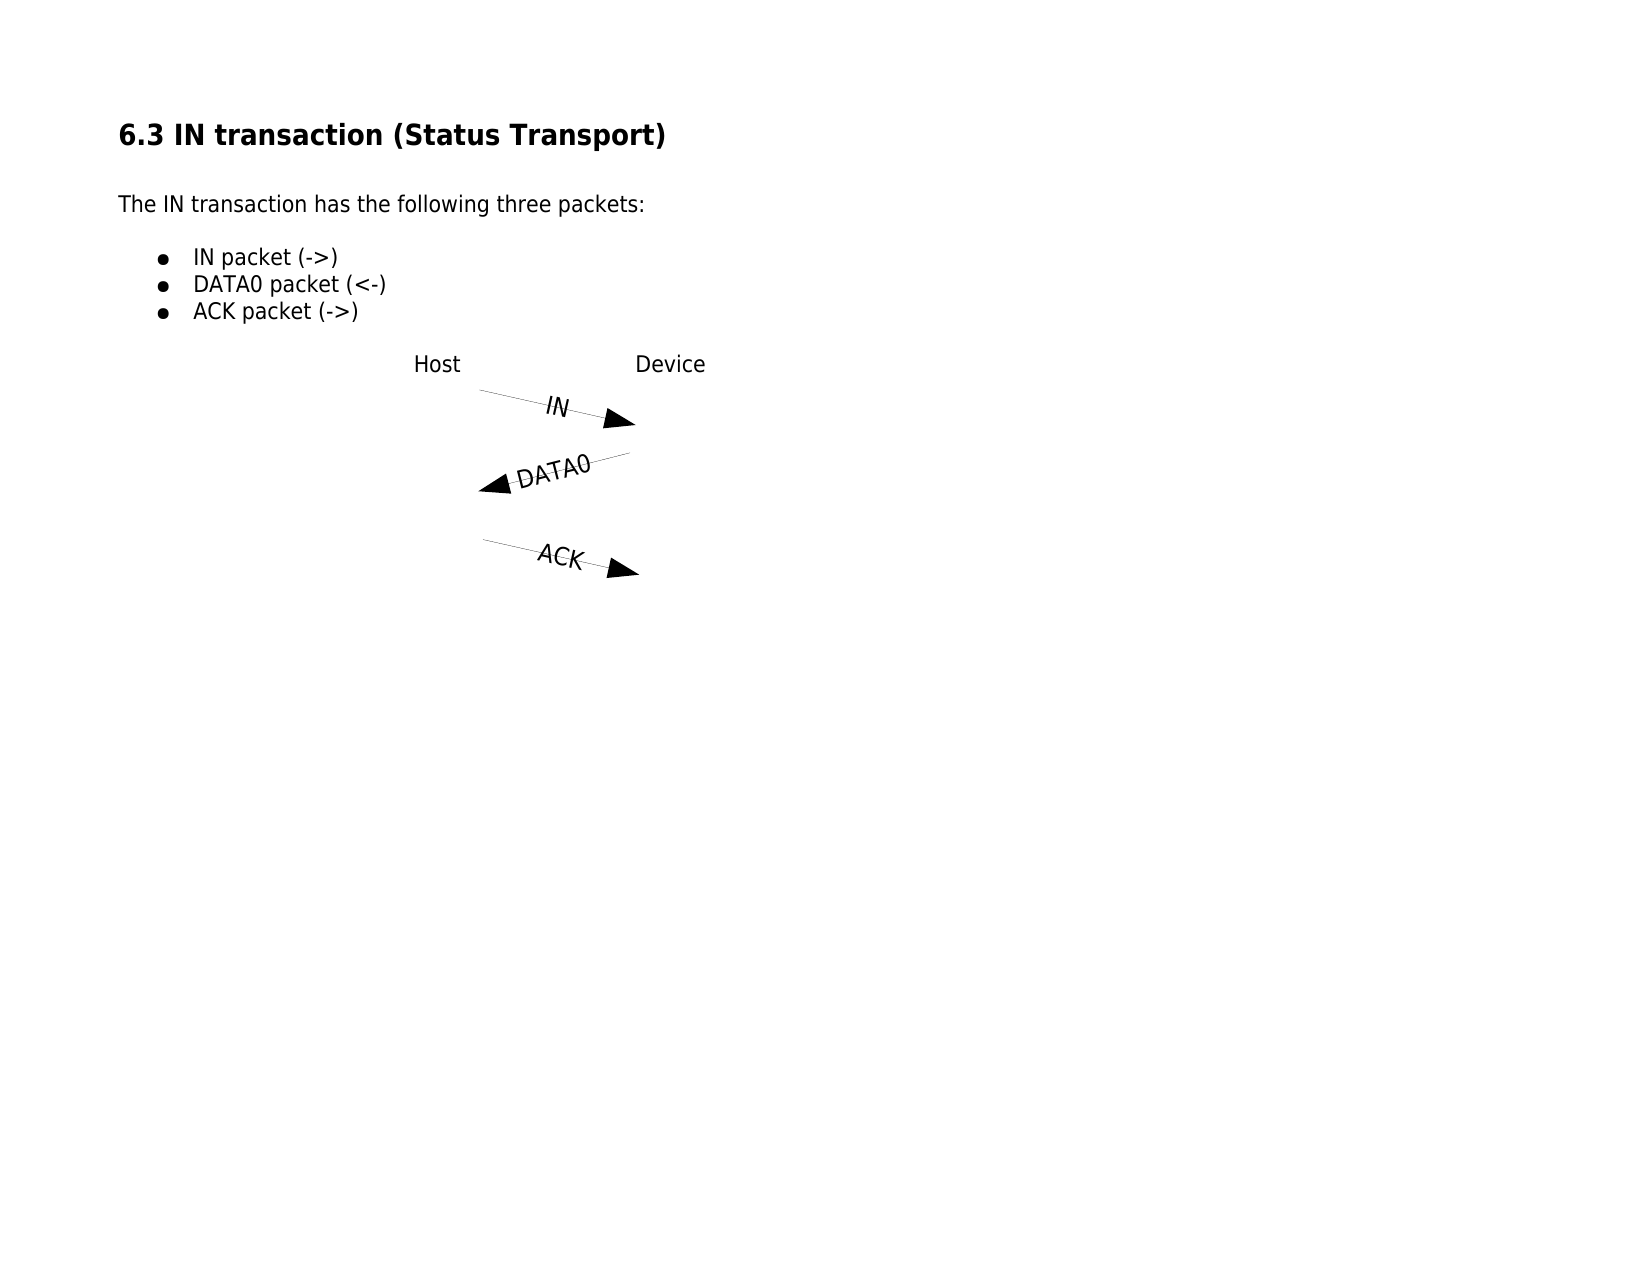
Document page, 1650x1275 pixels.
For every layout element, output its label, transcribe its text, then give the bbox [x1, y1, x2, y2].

list ACK packet (->) [156, 298, 1532, 324]
subtitle 6.3 IN transaction (Status Transport) [118, 118, 1532, 152]
text The IN transaction has the following three packets: [118, 191, 1532, 218]
text Host Device [118, 351, 1532, 378]
list DATA0 packet (<-) [156, 271, 1532, 298]
list IN packet (->) [156, 244, 1532, 271]
